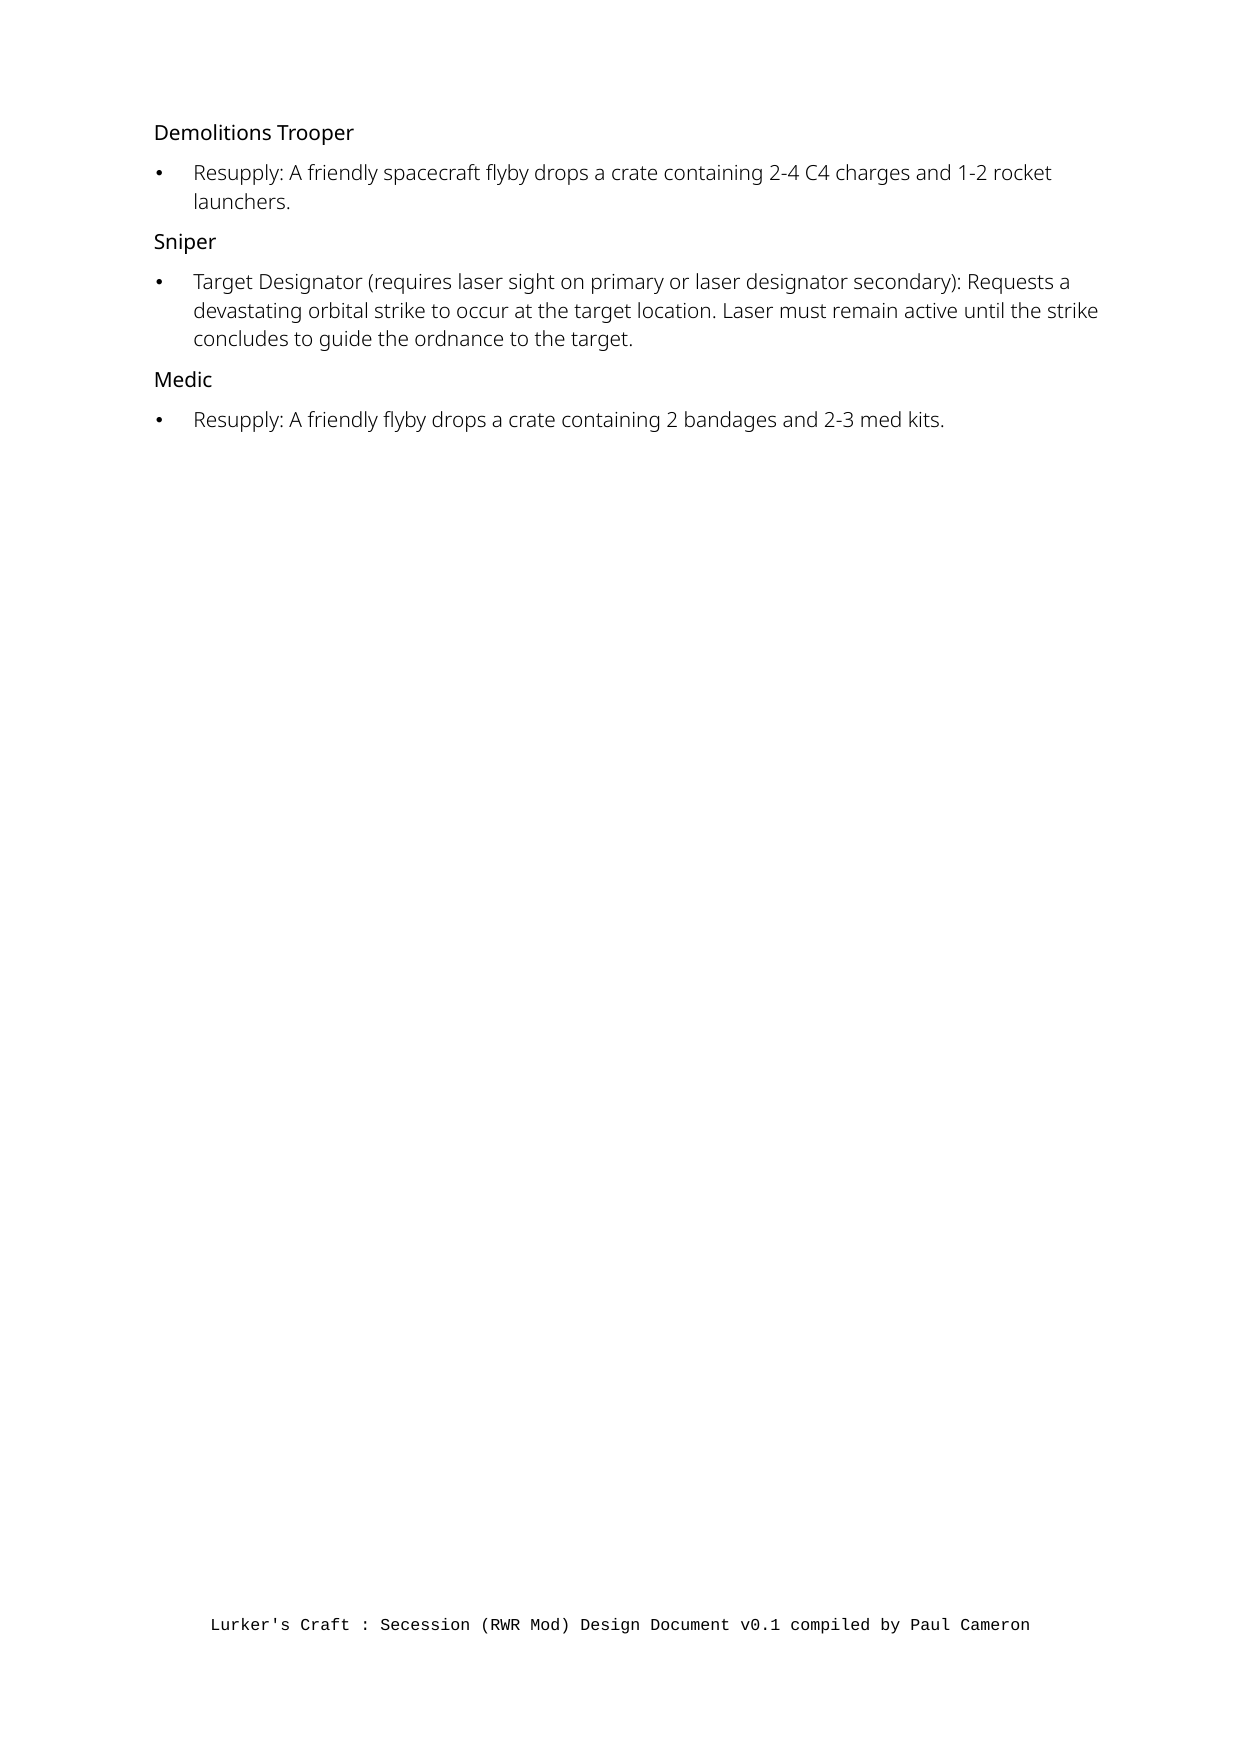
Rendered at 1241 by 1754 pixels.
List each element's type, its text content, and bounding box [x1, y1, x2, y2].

subtitle Demolitions Trooper [153, 118, 1122, 147]
list Target Designator (requires laser sight on primary or laser designator secondary): Requests a devastating orbital strike to occur at the target location. Laser must remain active until the strike concludes to guide the ordnance to the target. [156, 267, 1122, 353]
subtitle Medic [153, 365, 1122, 393]
list Resupply: A friendly flyby drops a crate containing 2 bandages and 2-3 med kits. [156, 405, 1122, 433]
subtitle Sniper [153, 227, 1122, 256]
list Resupply: A friendly spacecraft flyby drops a crate containing 2-4 C4 charges and 1-2 rocket launchers. [156, 158, 1122, 215]
